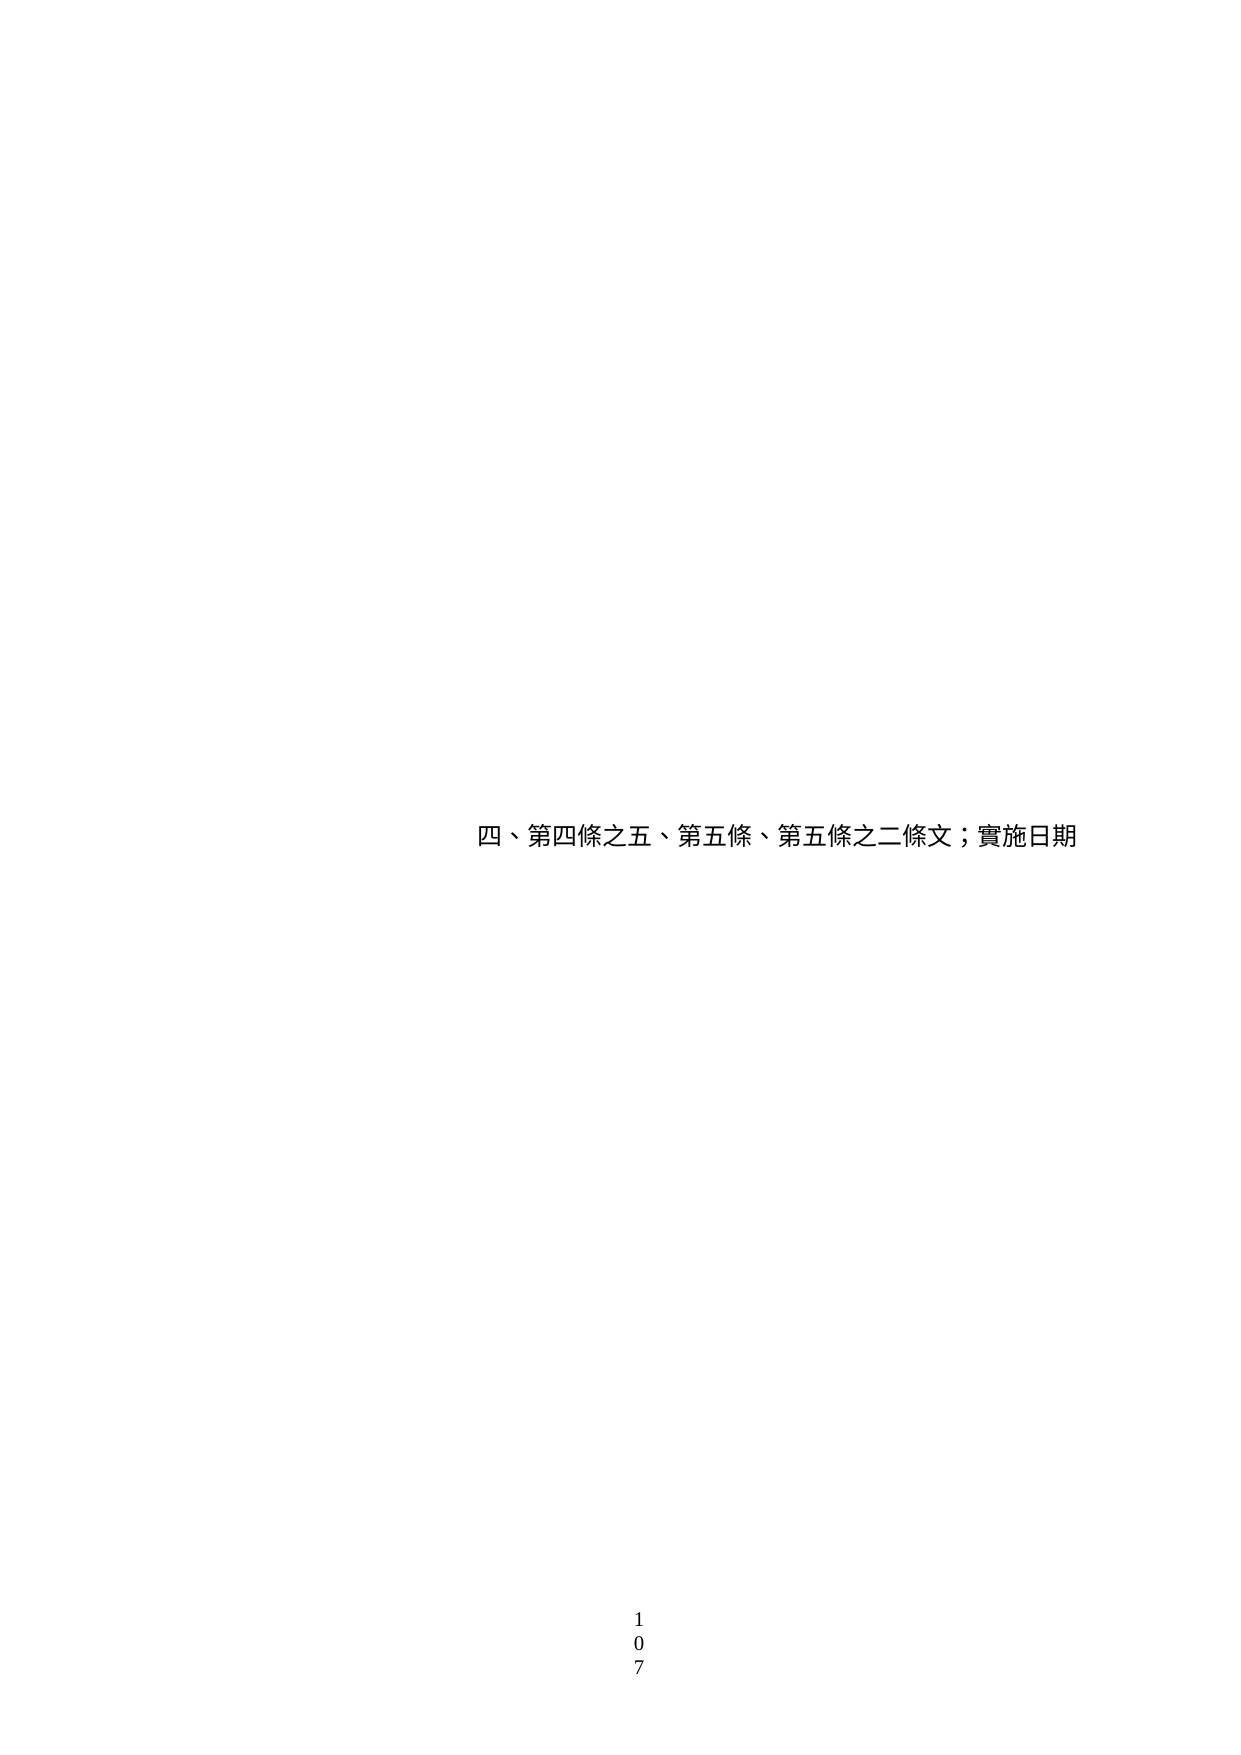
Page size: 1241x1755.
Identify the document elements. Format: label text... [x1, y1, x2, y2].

text 四、第四條之五、第五條、第五條之二條文；實施日期 [477, 816, 1093, 852]
